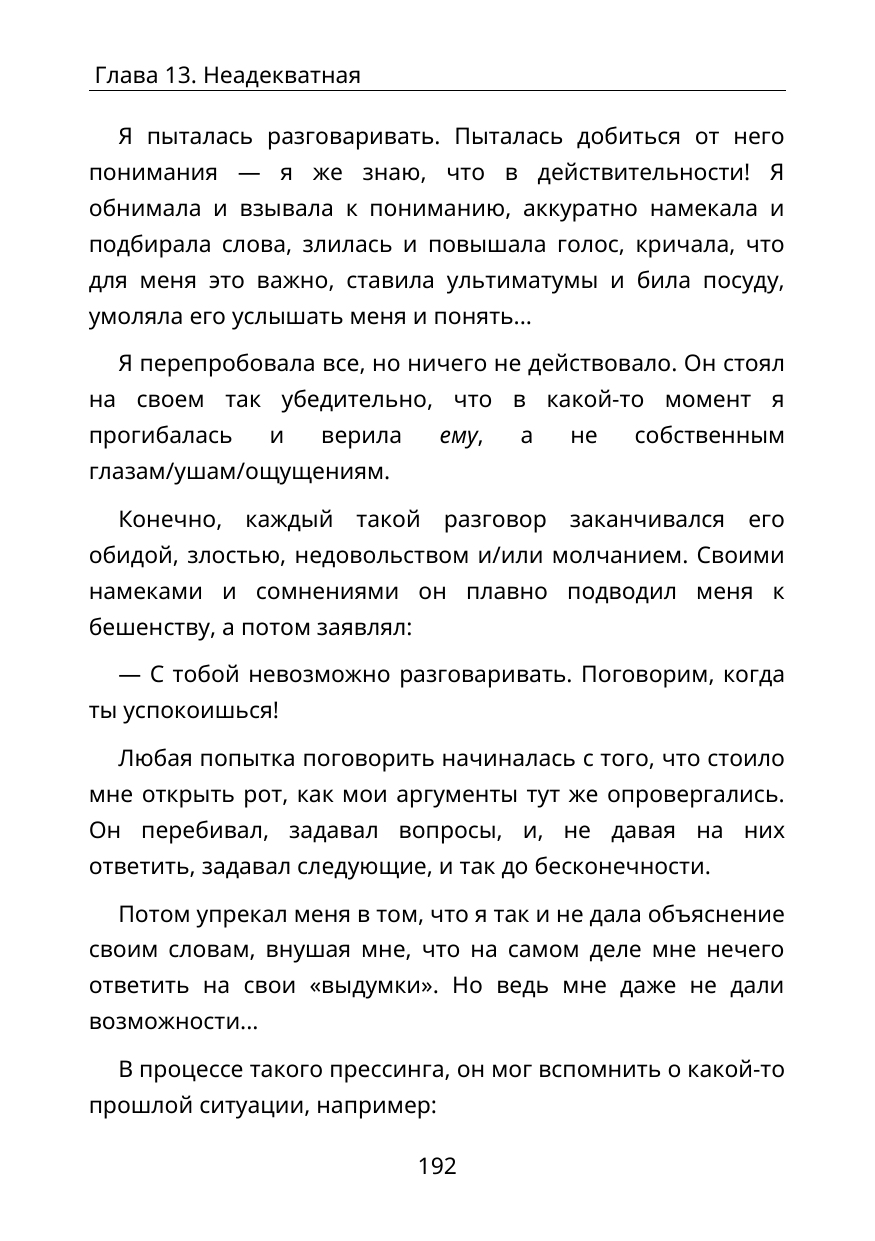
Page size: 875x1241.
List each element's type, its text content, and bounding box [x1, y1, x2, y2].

text В процессе такого прессинга, он мог вспомнить о какой-то прошлой ситуации, например: [88, 1053, 786, 1120]
text Потом упрекал меня в том, что я так и не дала объяснение своим словам, внушая мне, что на самом деле мне нечего ответить на свои «выдумки». Но ведь мне даже не дали возможности... [88, 897, 786, 1037]
text Я пыталась разговаривать. Пыталась добиться от него понимания — я же знаю, что в действительности! Я обнимала и взывала к пониманию, аккуратно намекала и подбирала слова, злилась и повышала голос, кричала, что для меня это важно, ставила ультиматумы и била посуду, умоляла его услышать меня и понять... [88, 120, 786, 331]
text Конечно, каждый такой разговор заканчивался его обидой, злостью, недовольством и/или молчанием. Своими намеками и сомнениями он плавно подводил меня к бешенству, а потом заявлял: [88, 503, 786, 642]
text Любая попытка поговорить начиналась с того, что стоило мне открыть рот, как мои аргументы тут же опровергались. Он перебивал, задавал вопросы, и, не давая на них ответить, задавал следующие, и так до бесконечности. [88, 742, 786, 881]
text — С тобой невозможно разговаривать. Поговорим, когда ты успокоишься! [88, 658, 786, 726]
text Я перепробовала все, но ничего не действовало. Он стоял на своем так убедительно, что в какой-то момент я прогибалась и верила ему, а не собственным глазам/ушам/ощущениям. [88, 347, 786, 486]
